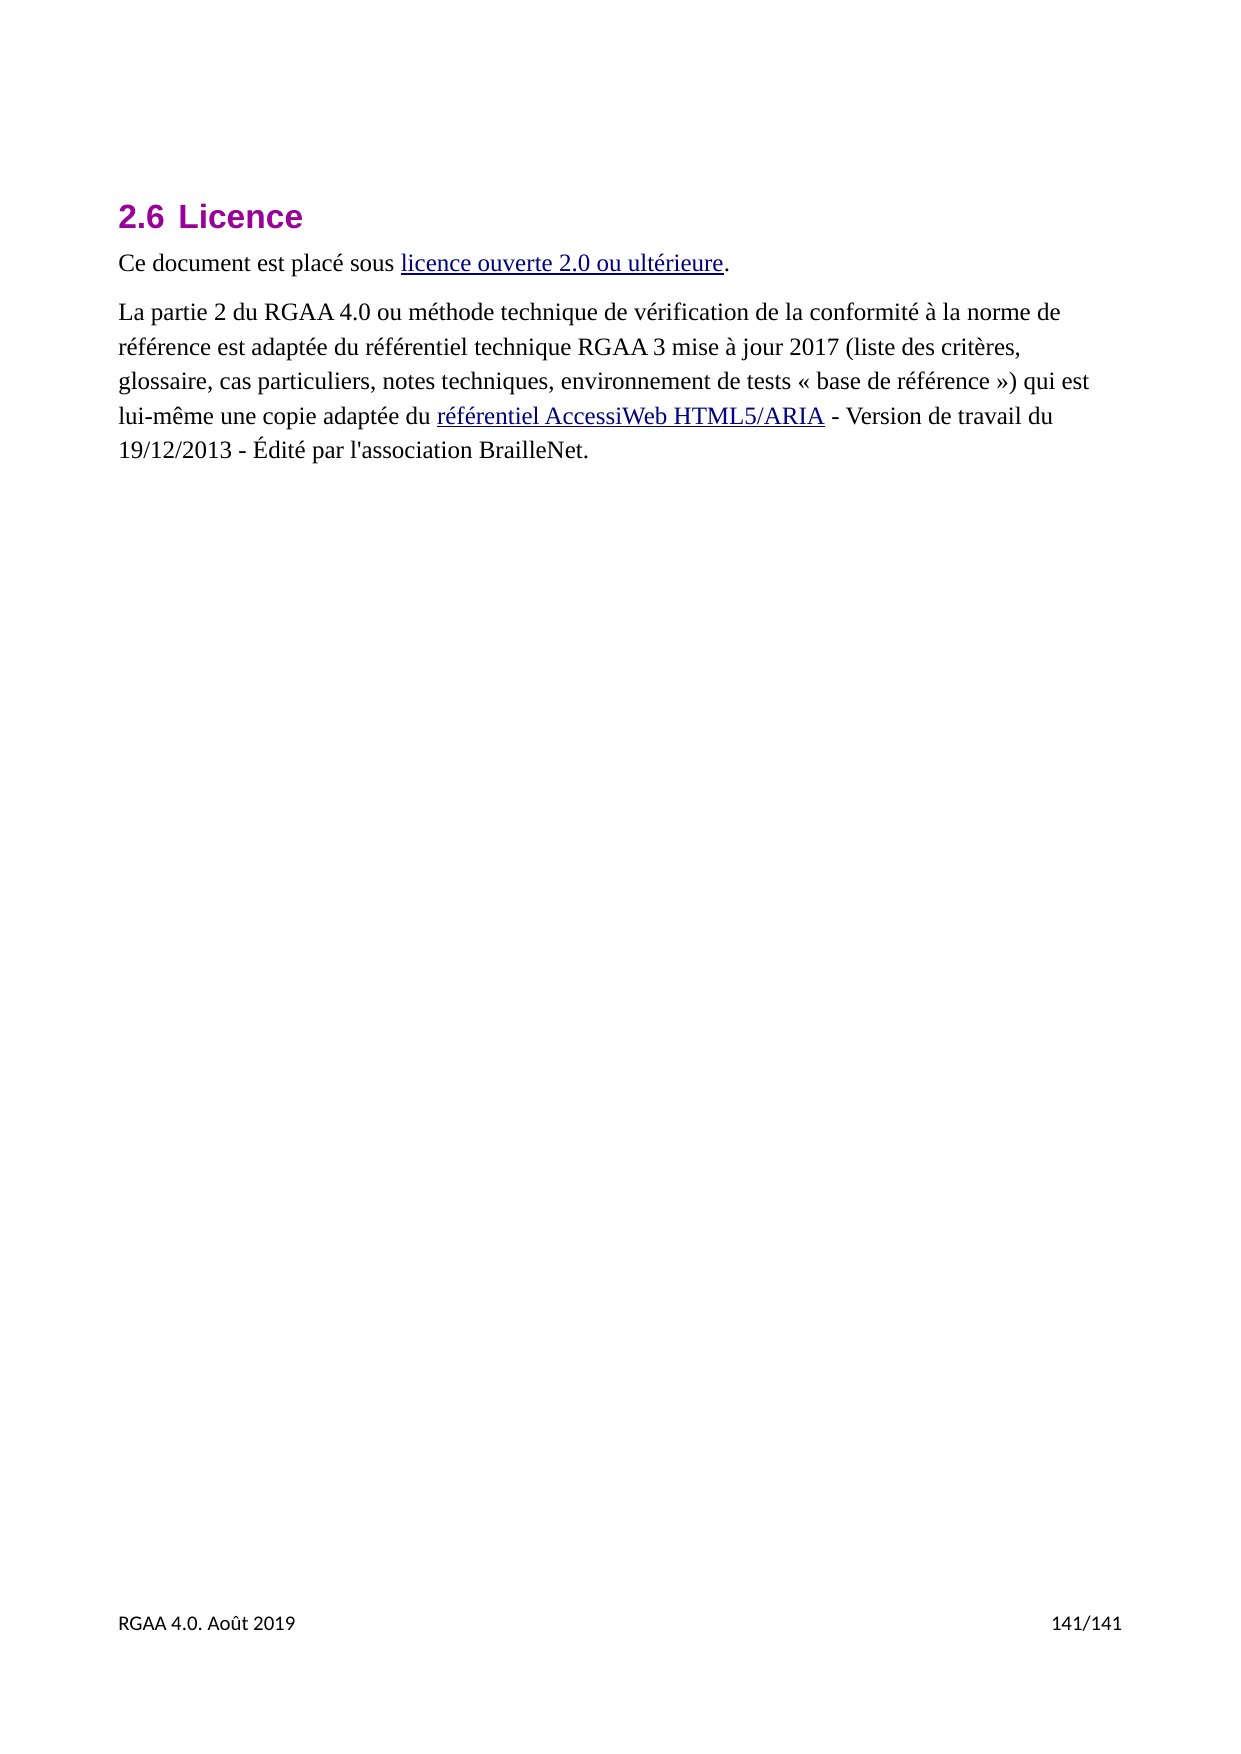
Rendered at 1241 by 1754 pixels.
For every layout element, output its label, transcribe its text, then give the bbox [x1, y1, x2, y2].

text Ce document est placé sous licence ouverte 2.0 ou ultérieure. [118, 248, 1122, 277]
subtitle Licence [118, 197, 1122, 236]
text La partie 2 du RGAA 4.0 ou méthode technique de vérification de la conformité à la norme de référence est adaptée du référentiel technique RGAA 3 mise à jour 2017 (liste des critères, glossaire, cas particuliers, notes techniques, environnement de tests « base de référence ») qui est lui-même une copie adaptée du référentiel AccessiWeb HTML5/ARIA - Version de travail du 19/12/2013 - Édité par l'association BrailleNet. [118, 297, 1122, 464]
